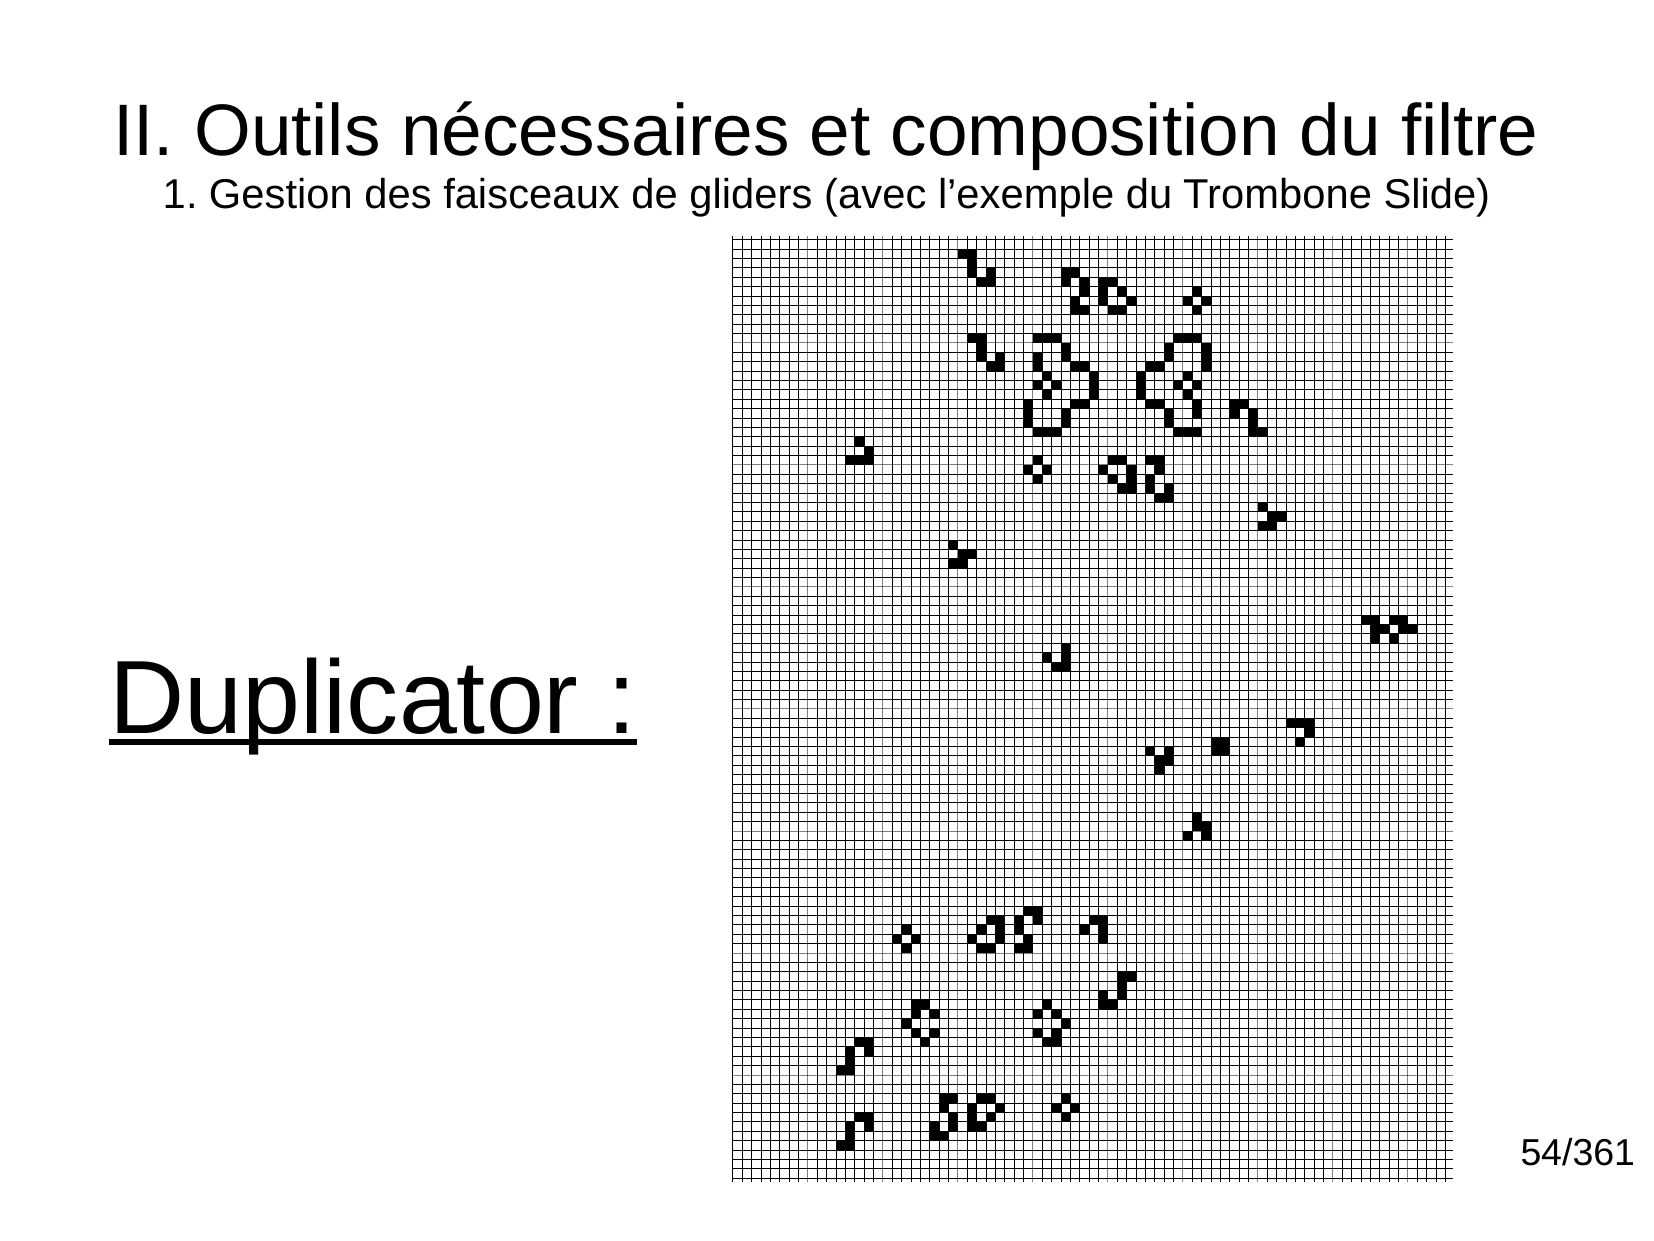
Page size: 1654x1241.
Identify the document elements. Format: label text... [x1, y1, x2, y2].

text_box Duplicator : [94, 631, 652, 763]
title II. Outils nécessaires et composition du filtre 1. Gestion des faisceaux de gliders (avec l’exemple du Trombone Slide) [82, 49, 1571, 257]
text_box <number>/361 [1505, 1124, 1654, 1182]
picture [732, 236, 1453, 1182]
